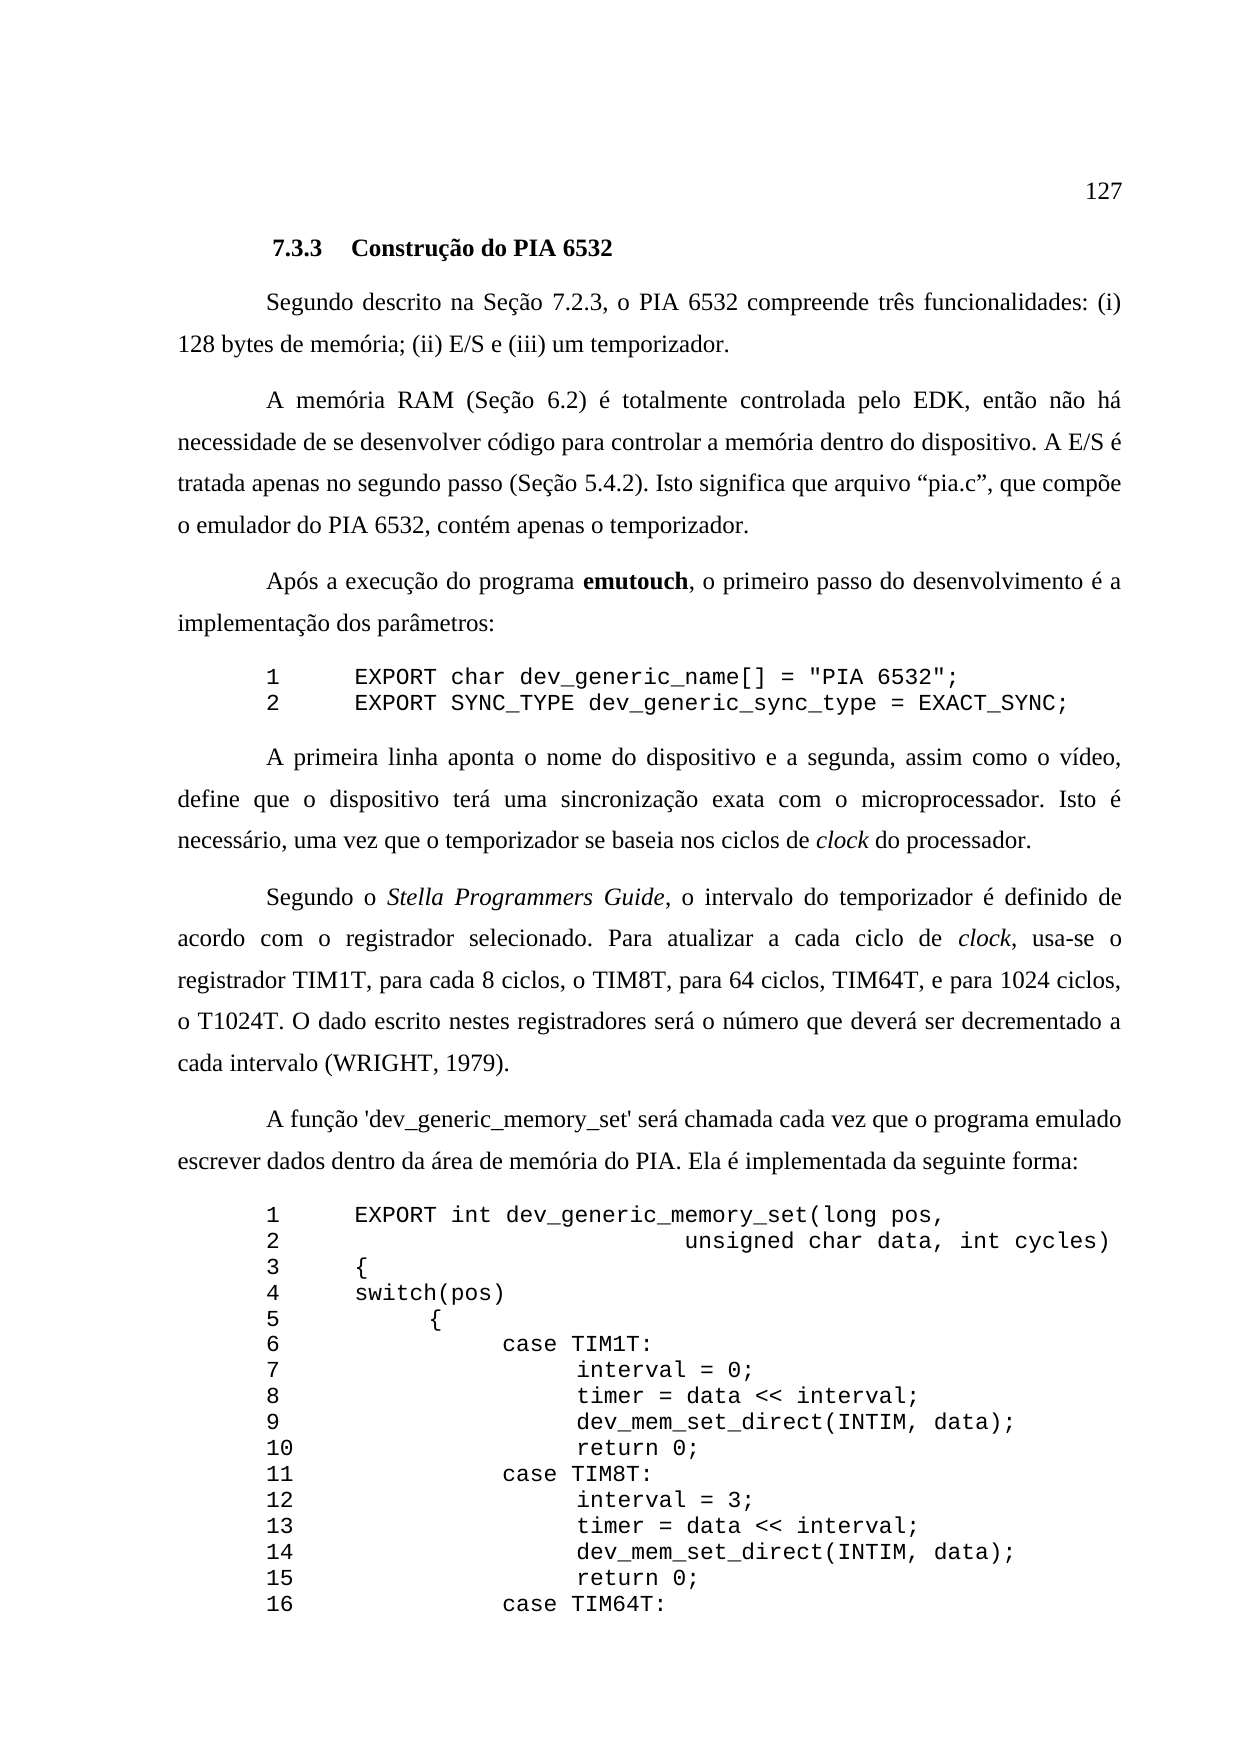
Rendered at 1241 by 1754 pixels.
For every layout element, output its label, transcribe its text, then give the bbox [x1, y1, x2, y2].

list return 0; [266, 1437, 1122, 1462]
list dev_mem_set_direct(INTIM, data); [266, 1411, 1122, 1437]
text A função 'dev_generic_memory_set' será chamada cada vez que o programa emulado escrever dados dentro da área de memória do PIA. Ela é implementada da seguinte forma: [177, 1105, 1122, 1174]
list timer = data << interval; [266, 1514, 1122, 1540]
list dev_mem_set_direct(INTIM, data); [266, 1540, 1122, 1566]
list case TIM8T: [266, 1462, 1122, 1488]
list EXPORT int dev_generic_memory_set(long pos, [266, 1203, 1122, 1229]
subtitle Construção do PIA 6532 [177, 234, 1122, 262]
list EXPORT SYNC_TYPE dev_generic_sync_type = EXACT_SYNC; [266, 691, 1122, 717]
list switch(pos) [266, 1281, 1122, 1307]
text Segundo o Stella Programmers Guide, o intervalo do temporizador é definido de acordo com o registrador selecionado. Para atualizar a cada ciclo de clock, usa-se o registrador TIM1T, para cada 8 ciclos, o TIM8T, para 64 ciclos, TIM64T, e para 1024 ciclos, o T1024T. O dado escrito nestes registradores será o número que deverá ser decrementado a cada intervalo (WRIGHT, 1979). [177, 883, 1122, 1077]
list unsigned char data, int cycles) [266, 1229, 1122, 1255]
list { [266, 1307, 1122, 1333]
list case TIM64T: [266, 1592, 1122, 1618]
list return 0; [266, 1566, 1122, 1592]
list interval = 3; [266, 1488, 1122, 1514]
text Segundo descrito na Seção 7.2.3, o PIA 6532 compreende três funcionalidades: (i) 128 bytes de memória; (ii) E/S e (iii) um temporizador. [177, 288, 1122, 358]
text A memória RAM (Seção 6.2) é totalmente controlada pelo EDK, então não há necessidade de se desenvolver código para controlar a memória dentro do dispositivo. A E/S é tratada apenas no segundo passo (Seção 5.4.2). Isto significa que arquivo “pia.c”, que compõe o emulador do PIA 6532, contém apenas o temporizador. [177, 386, 1122, 539]
list EXPORT char dev_generic_name[] = "PIA 6532"; [266, 665, 1122, 691]
list case TIM1T: [266, 1333, 1122, 1359]
text Após a execução do programa emutouch, o primeiro passo do desenvolvimento é a implementação dos parâmetros: [177, 567, 1122, 637]
list timer = data << interval; [266, 1385, 1122, 1411]
text A primeira linha aponta o nome do dispositivo e a segunda, assim como o vídeo, define que o dispositivo terá uma sincronização exata com o microprocessador. Isto é necessário, uma vez que o temporizador se baseia nos ciclos de clock do processador. [177, 743, 1122, 854]
list interval = 0; [266, 1359, 1122, 1385]
list { [266, 1255, 1122, 1281]
